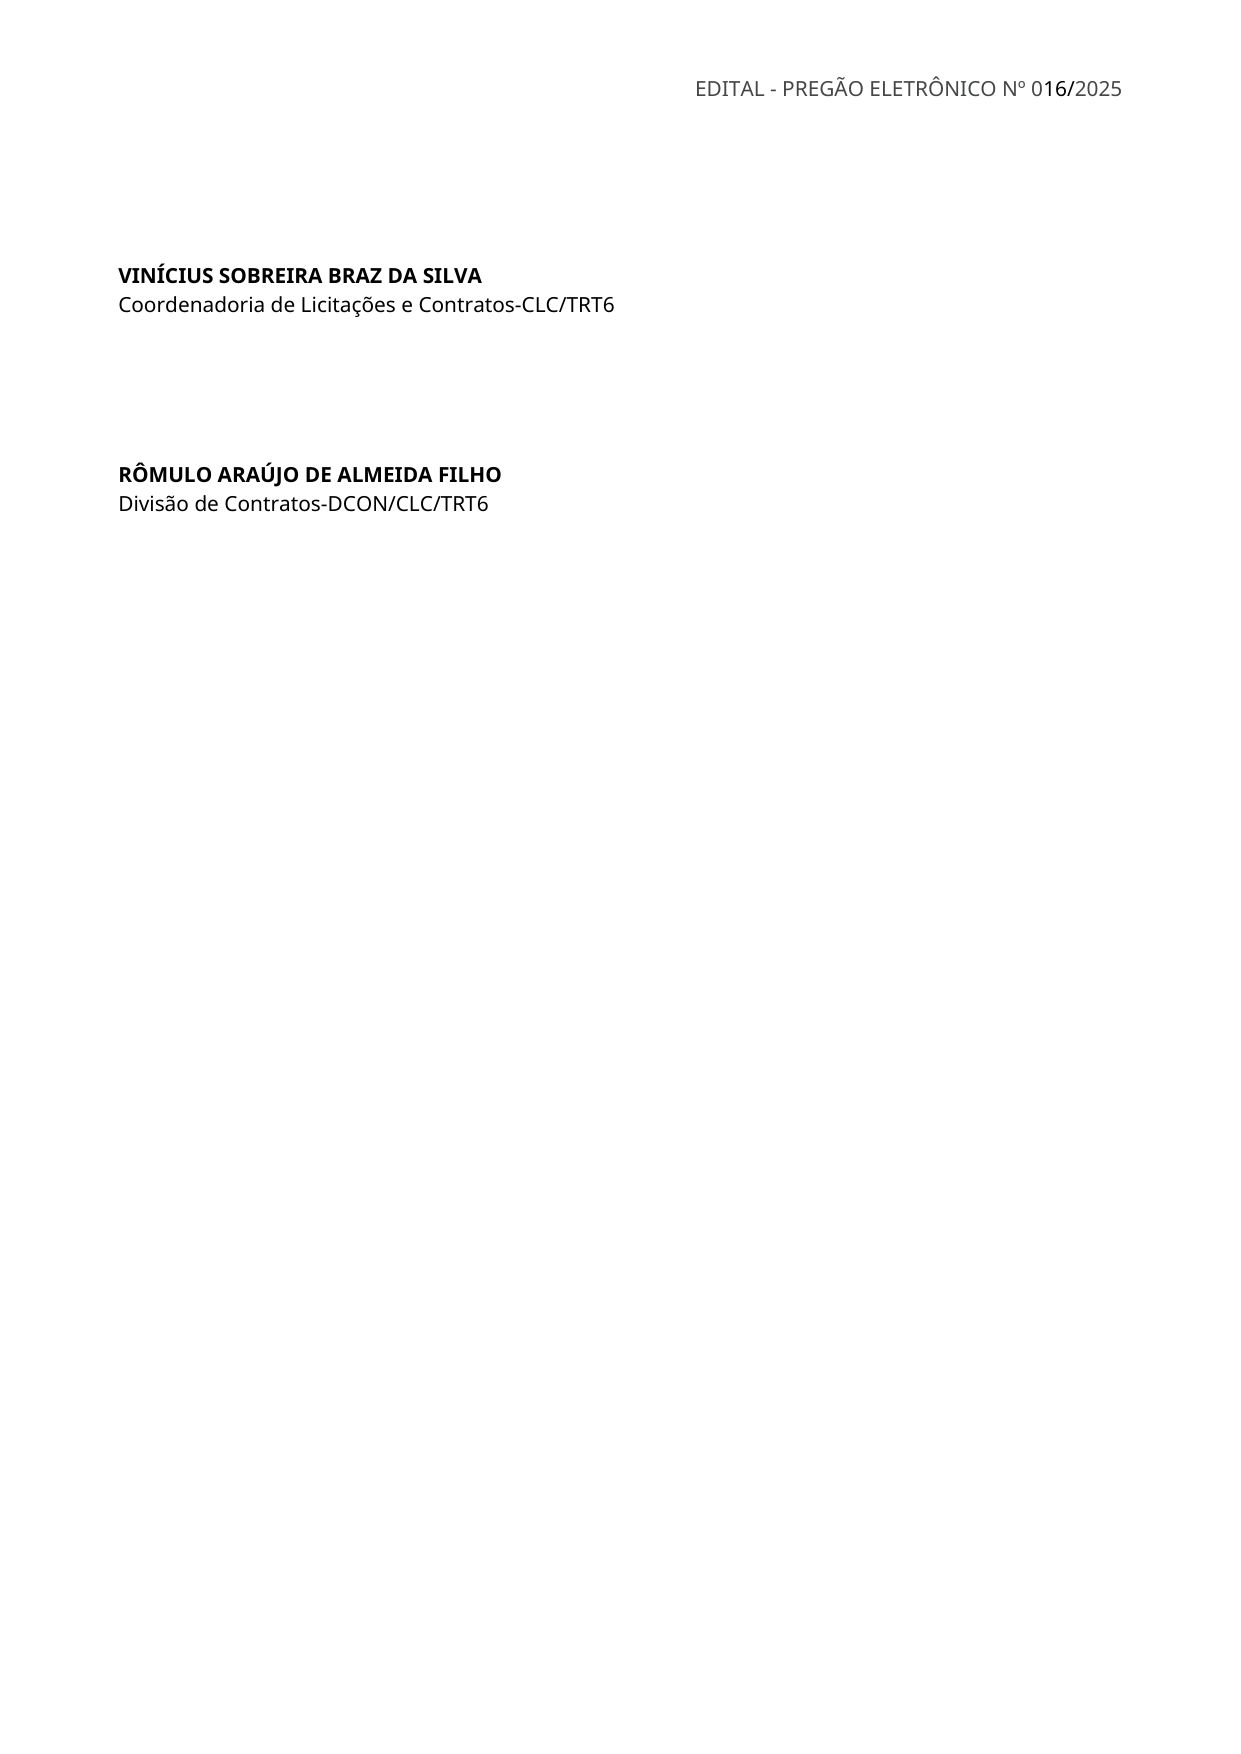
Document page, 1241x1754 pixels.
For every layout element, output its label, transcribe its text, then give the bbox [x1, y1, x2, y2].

text RÔMULO ARAÚJO DE ALMEIDA FILHO [118, 461, 1093, 489]
text Divisão de Contratos-DCON/CLC/TRT6 [118, 489, 1093, 517]
text Coordenadoria de Licitações e Contratos-CLC/TRT6 [118, 290, 1093, 318]
text VINÍCIUS SOBREIRA BRAZ DA SILVA [118, 261, 1093, 290]
